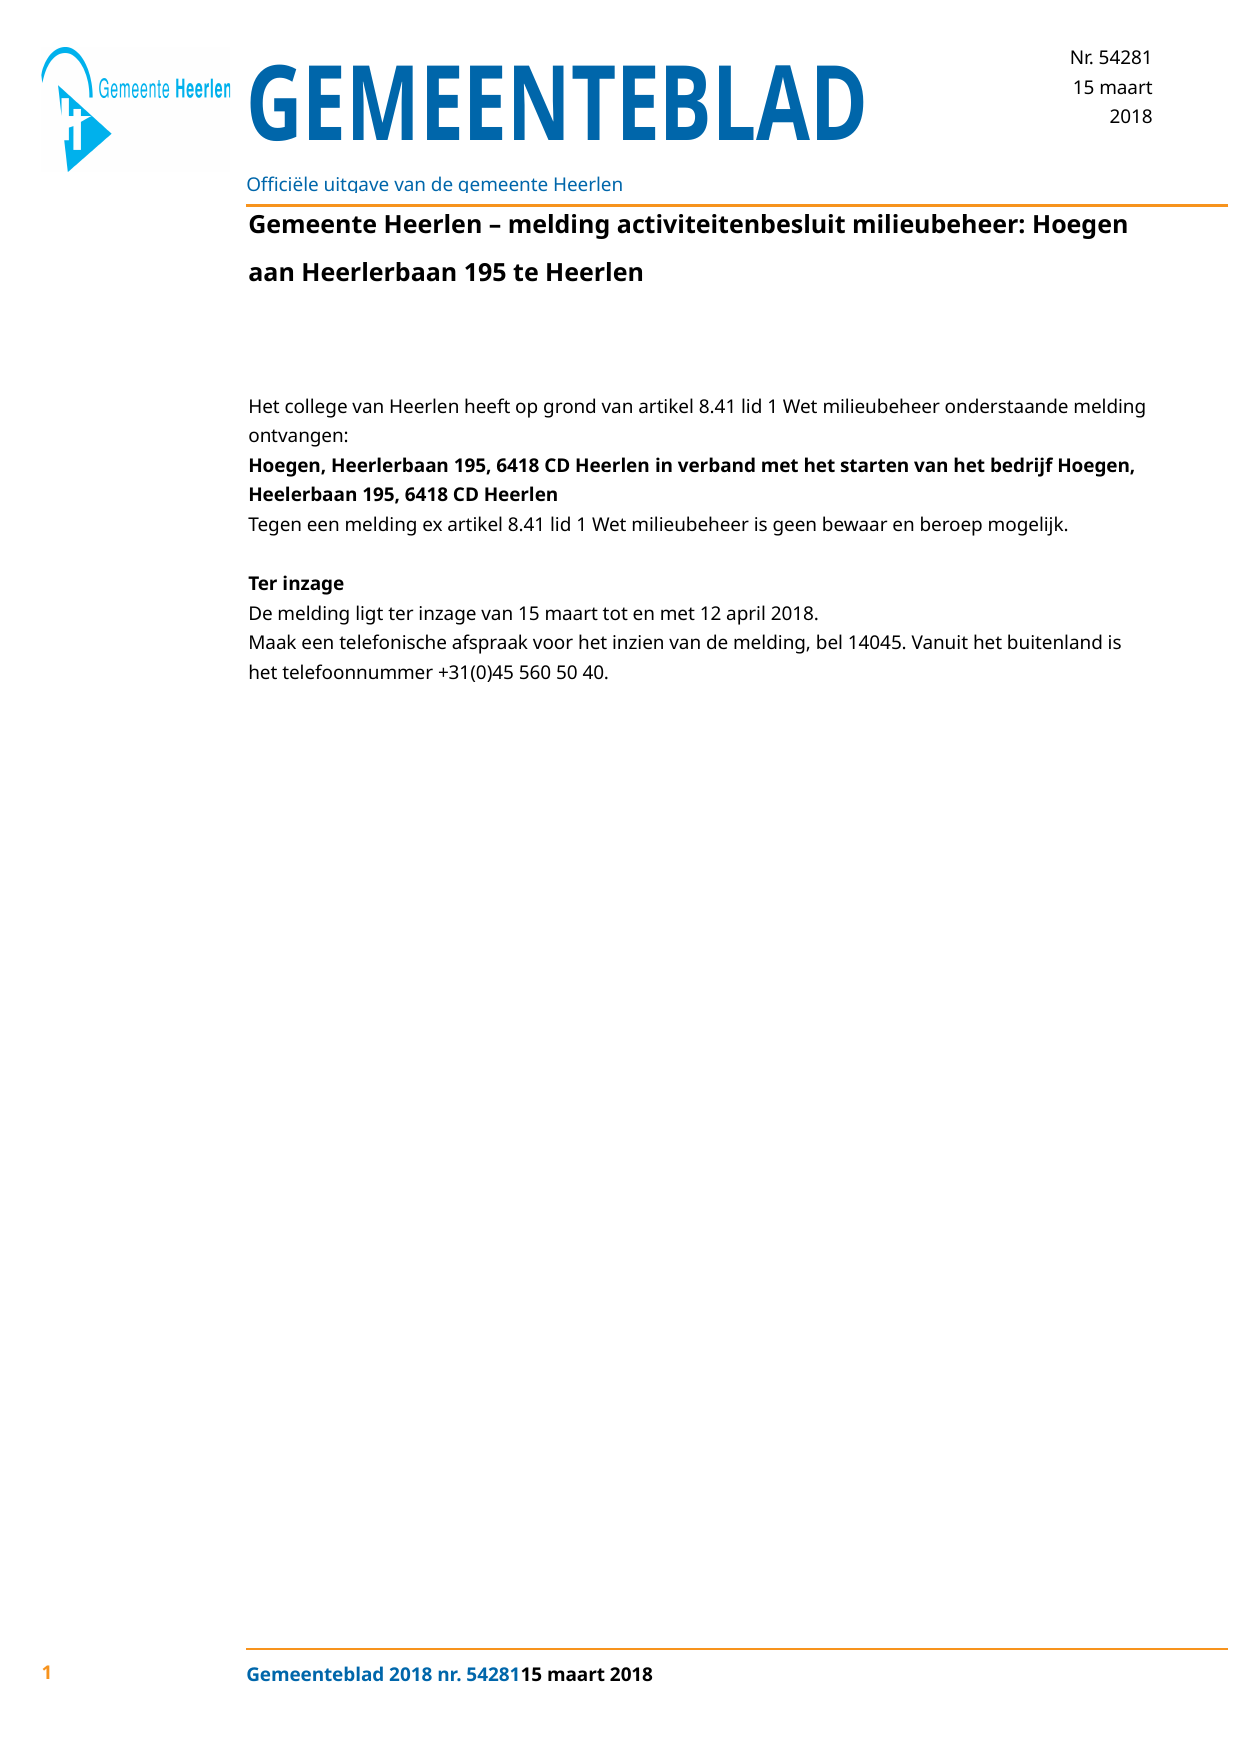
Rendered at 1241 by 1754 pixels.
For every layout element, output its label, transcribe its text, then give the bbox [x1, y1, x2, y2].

text Tegen een melding ex artikel 8.41 lid 1 Wet milieubeheer is geen bewaar en beroep mogelijk. [248, 511, 1152, 537]
text De melding ligt ter inzage van 15 maart tot en met 12 april 2018. [248, 600, 1152, 626]
text Ter inzage [248, 570, 1152, 596]
text Gemeente Heerlen – melding activiteitenbesluit milieubeheer: Hoegen aan Heerlerbaan 195 te Heerlen [248, 207, 1152, 288]
text Hoegen, Heerlerbaan 195, 6418 CD Heerlen in verband met het starten van het bedrijf Hoegen, Heelerbaan 195, 6418 CD Heerlen [248, 452, 1152, 507]
picture [41, 47, 231, 172]
text Het college van Heerlen heeft op grond van artikel 8.41 lid 1 Wet milieubeheer onderstaande melding ontvangen: [248, 393, 1152, 448]
text Maak een telefonische afspraak voor het inzien van de melding, bel 14045. Vanuit het buitenland is het telefoonnummer +31(0)45 560 50 40. [248, 629, 1152, 685]
picture [41, 47, 58, 70]
